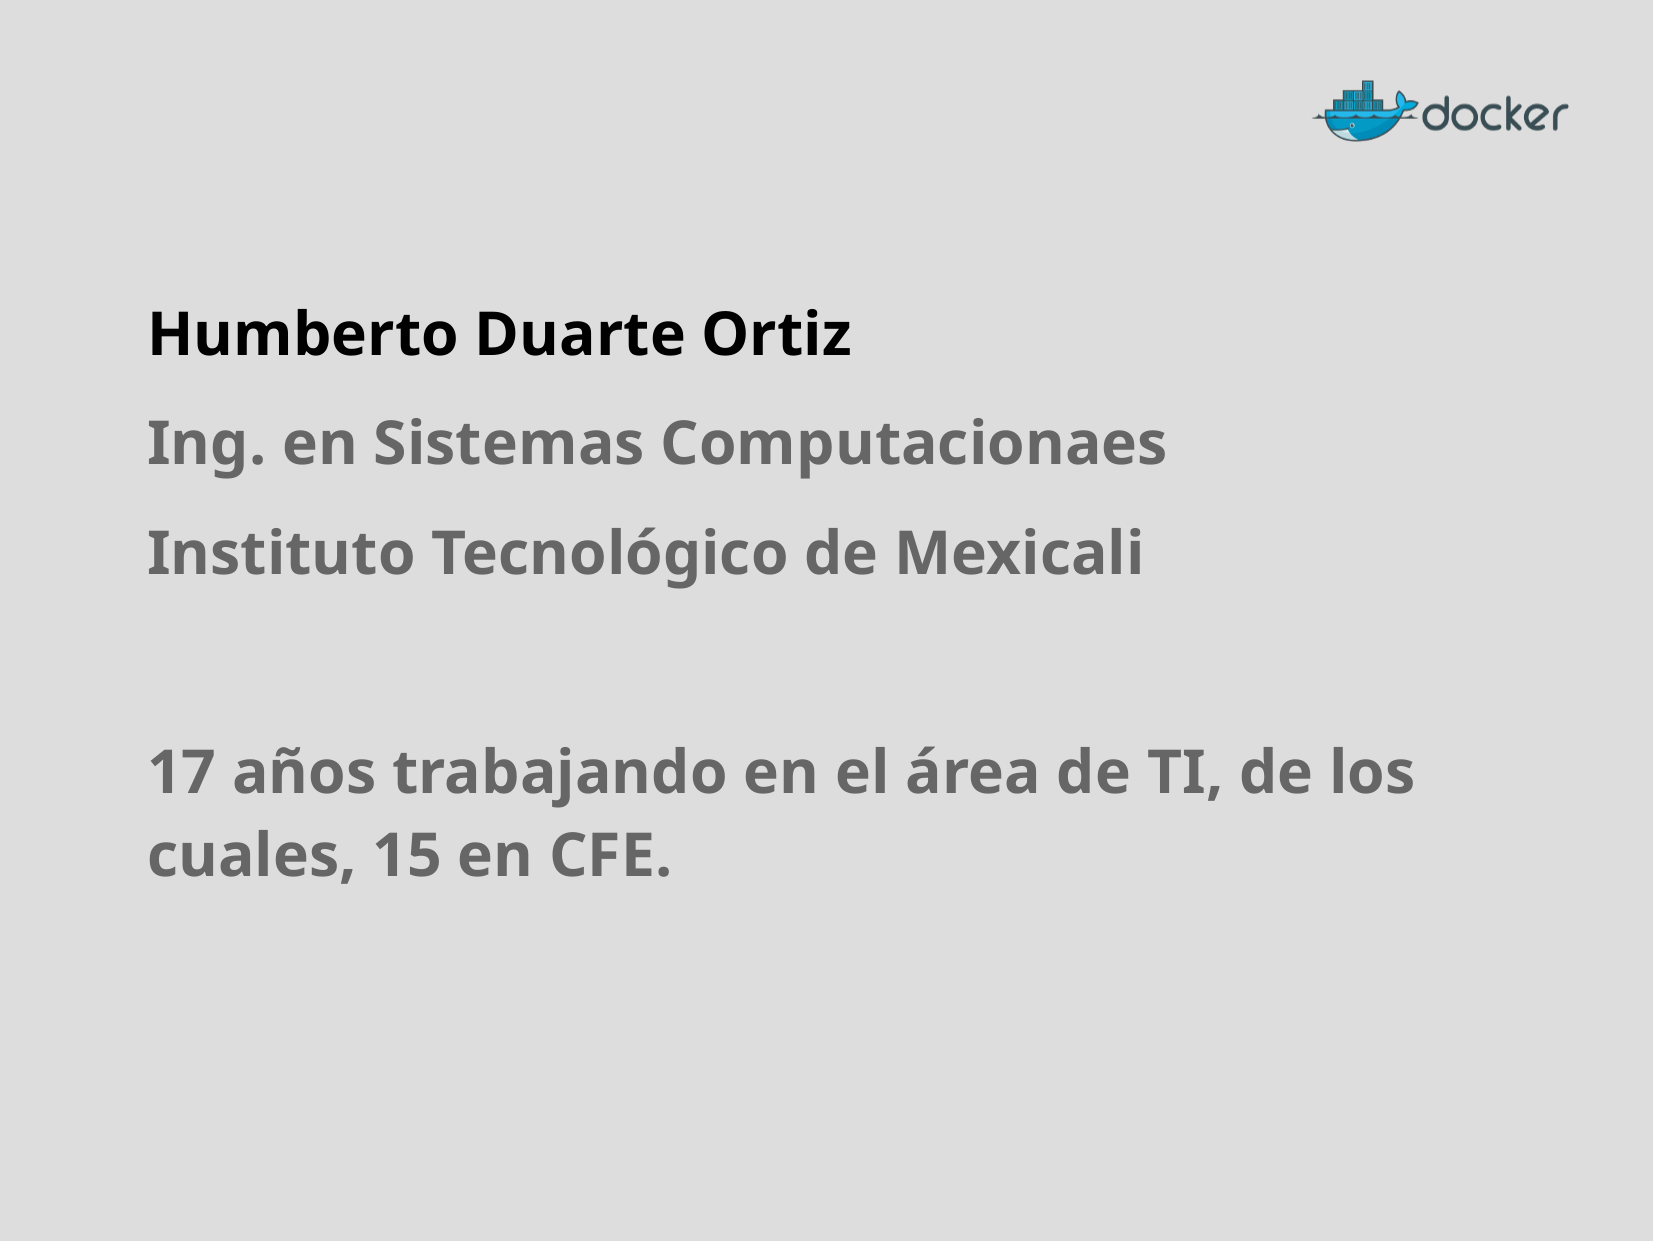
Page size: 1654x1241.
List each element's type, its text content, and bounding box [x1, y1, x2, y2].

list Humberto Duarte Ortiz Ing. en Sistemas Computacionaes Instituto Tecnológico de Mexicali 17 años trabajando en el área de TI, de los cuales, 15 en CFE. [82, 290, 1571, 1010]
picture [1290, 59, 1590, 163]
